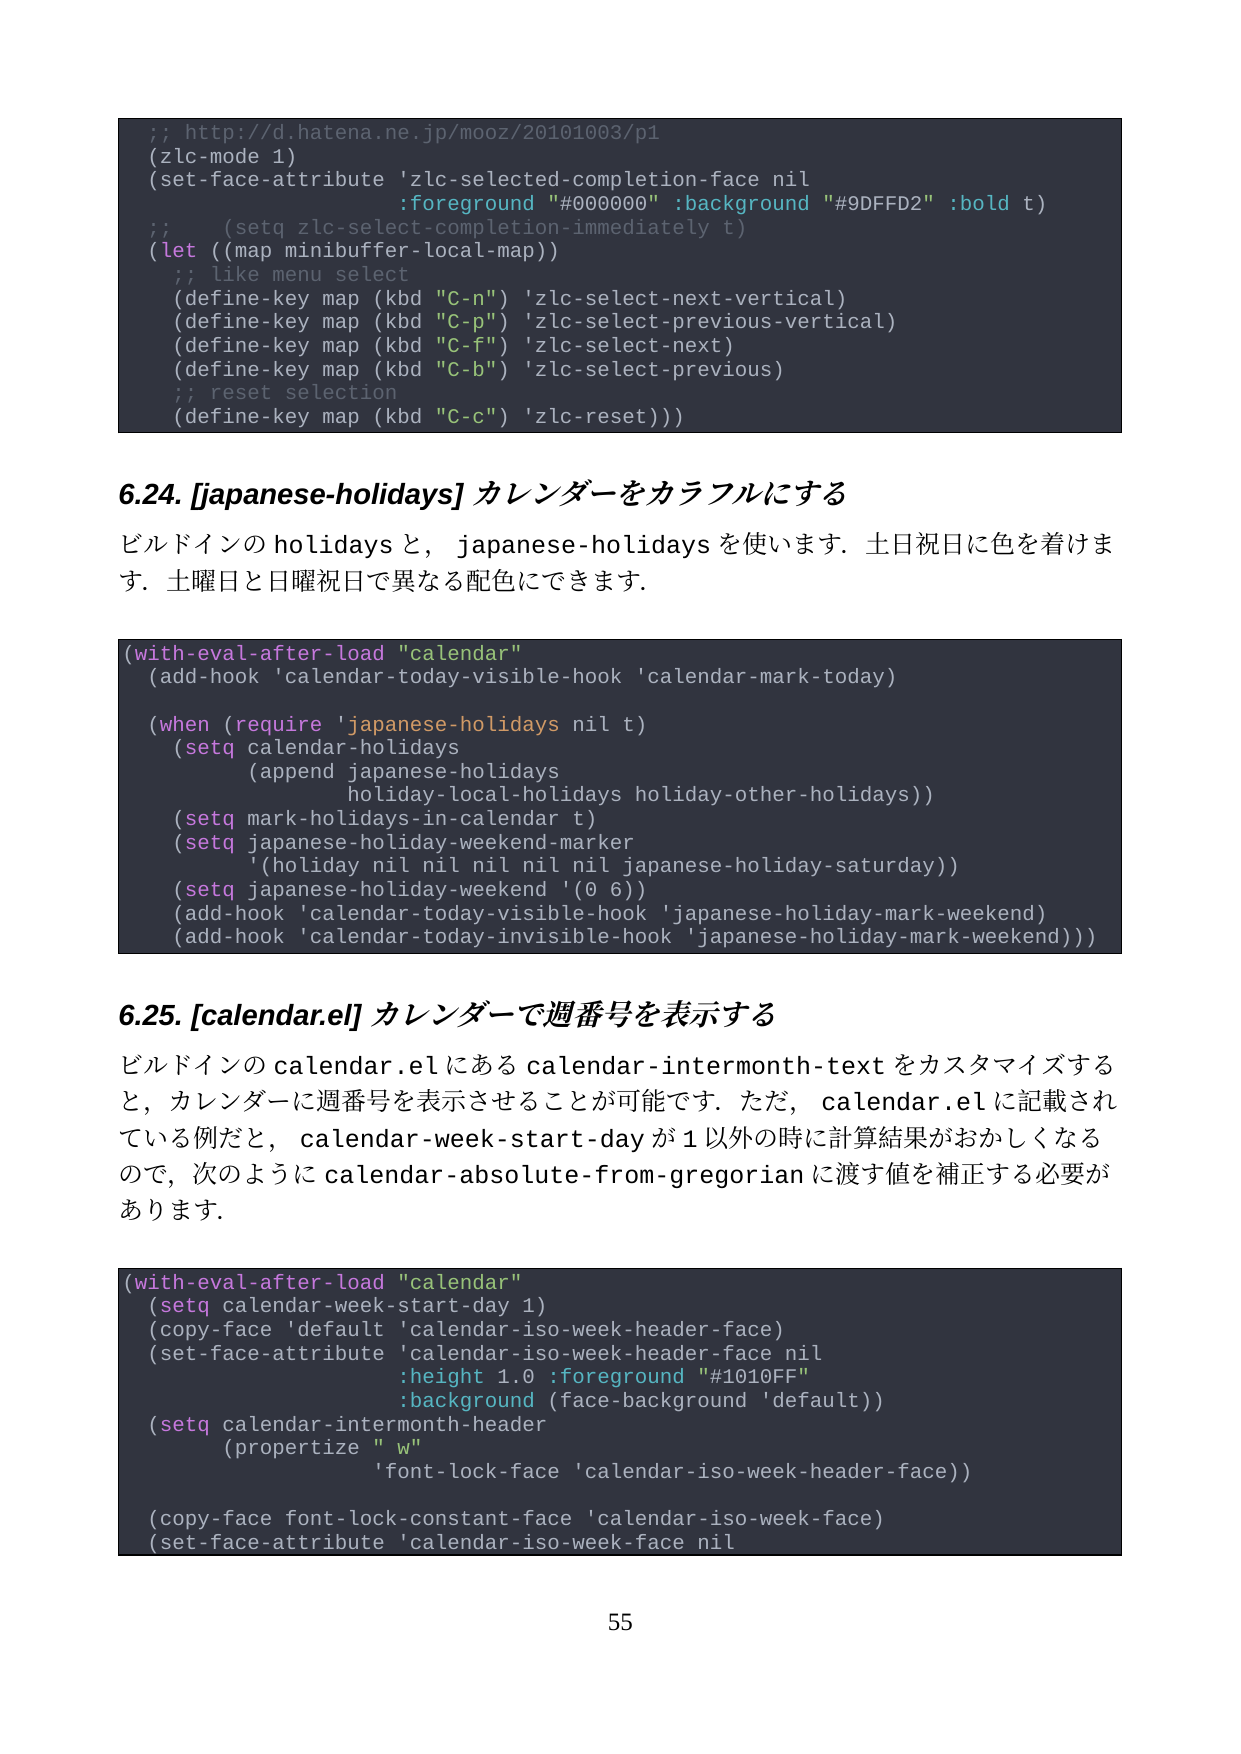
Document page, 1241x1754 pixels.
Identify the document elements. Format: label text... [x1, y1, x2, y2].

text 'font-lock-face 'calendar-iso-week-header-face)) [119, 1457, 1121, 1481]
text (let ((map minibuffer-local-map)) [119, 236, 1121, 260]
text (when (require 'japanese-holidays nil t) [119, 709, 1121, 733]
text (copy-face font-lock-constant-face 'calendar-iso-week-face) [119, 1504, 1121, 1528]
text (setq mark-holidays-in-calendar t) [119, 804, 1121, 828]
text ;; http://d.hatena.ne.jp/mooz/20101003/p1 [119, 119, 1121, 142]
text ビルドインの calendar.el にある calendar-intermonth-text をカスタマイズすると，カレンダーに週番号を表示させることが可能です．ただ， calendar.el に記載されている例だと， calendar-week-start-day が 1 以外の時に計算結果がおかしくなるので，次のように calendar-absolute-from-gregorian に渡す値を補正する必要があります． [118, 1046, 1122, 1255]
text (set-face-attribute 'zlc-selected-completion-face nil [119, 165, 1121, 189]
text :height 1.0 :foreground "#1010FF" [119, 1362, 1121, 1386]
text (add-hook 'calendar-today-invisible-hook 'japanese-holiday-mark-weekend))) [119, 922, 1121, 953]
text (add-hook 'calendar-today-visible-hook 'japanese-holiday-mark-weekend) [119, 899, 1121, 922]
text (set-face-attribute 'calendar-iso-week-face nil [119, 1528, 1121, 1554]
text ;; (setq zlc-select-completion-immediately t) [119, 213, 1121, 236]
text '(holiday nil nil nil nil nil japanese-holiday-saturday)) [119, 851, 1121, 875]
text ビルドインの holidays と， japanese-holidays を使います．土日祝日に色を着けます．土曜日と日曜祝日で異なる配色にできます． [118, 525, 1122, 626]
text (propertize " w" [119, 1433, 1121, 1457]
text (define-key map (kbd "C-b") 'zlc-select-previous) [119, 354, 1121, 378]
text ;; reset selection [119, 378, 1121, 402]
text (append japanese-holidays [119, 757, 1121, 781]
text (setq calendar-intermonth-header [119, 1410, 1121, 1433]
text holiday-local-holidays holiday-other-holidays)) [119, 781, 1121, 804]
text (define-key map (kbd "C-f") 'zlc-select-next) [119, 331, 1121, 354]
text :foreground "#000000" :background "#9DFFD2" :bold t) [119, 189, 1121, 213]
text (define-key map (kbd "C-c") 'zlc-reset))) [119, 402, 1121, 432]
subtitle [calendar.el] カレンダーで週番号を表示する [118, 991, 1122, 1033]
text (add-hook 'calendar-today-visible-hook 'calendar-mark-today) [119, 662, 1121, 686]
subtitle [japanese-holidays] カレンダーをカラフルにする [118, 471, 1122, 513]
text (setq japanese-holiday-weekend '(0 6)) [119, 875, 1121, 899]
text (setq japanese-holiday-weekend-marker [119, 828, 1121, 851]
text (setq calendar-holidays [119, 733, 1121, 757]
text :background (face-background 'default)) [119, 1386, 1121, 1410]
text (with-eval-after-load "calendar" [119, 1269, 1121, 1292]
text ;; like menu select [119, 260, 1121, 284]
text (copy-face 'default 'calendar-iso-week-header-face) [119, 1315, 1121, 1339]
text (zlc-mode 1) [119, 142, 1121, 165]
text (define-key map (kbd "C-p") 'zlc-select-previous-vertical) [119, 307, 1121, 331]
text (with-eval-after-load "calendar" [119, 640, 1121, 662]
text (define-key map (kbd "C-n") 'zlc-select-next-vertical) [119, 284, 1121, 307]
text (setq calendar-week-start-day 1) [119, 1292, 1121, 1315]
text (set-face-attribute 'calendar-iso-week-header-face nil [119, 1339, 1121, 1362]
